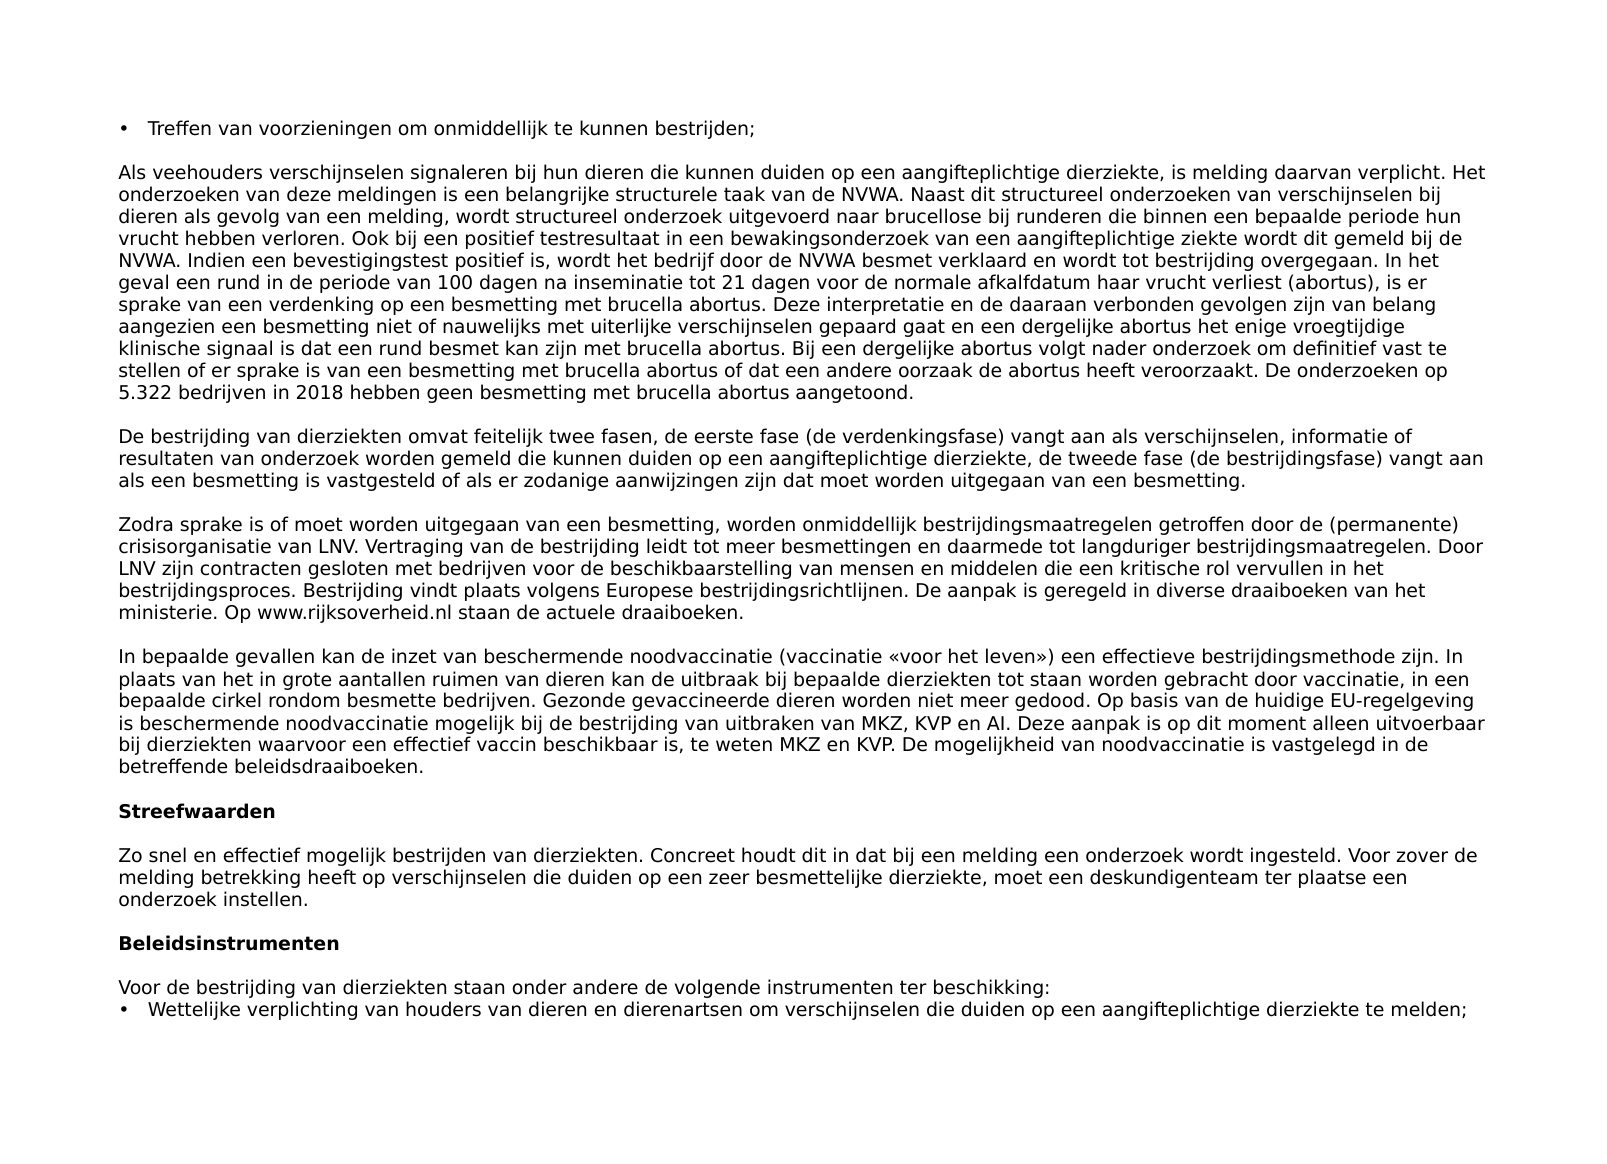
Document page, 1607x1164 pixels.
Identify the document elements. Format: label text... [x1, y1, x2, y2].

text • Treffen van voorzieningen om onmiddellijk te kunnen bestrijden; [118, 118, 1488, 140]
subtitle Beleidsinstrumenten [118, 933, 1488, 955]
text De bestrijding van dierziekten omvat feitelijk twee fasen, de eerste fase (de verdenkingsfase) vangt aan als verschijnselen, informatie of resultaten van onderzoek worden gemeld die kunnen duiden op een aangifteplichtige dierziekte, de tweede fase (de bestrijdingsfase) vangt aan als een besmetting is vastgesteld of als er zodanige aanwijzingen zijn dat moet worden uitgegaan van een besmetting. [118, 426, 1488, 492]
text Voor de bestrijding van dierziekten staan onder andere de volgende instrumenten ter beschikking: [118, 977, 1488, 999]
text Als veehouders verschijnselen signaleren bij hun dieren die kunnen duiden op een aangifteplichtige dierziekte, is melding daarvan verplicht. Het onderzoeken van deze meldingen is een belangrijke structurele taak van de NVWA. Naast dit structureel onderzoeken van verschijnselen bij dieren als gevolg van een melding, wordt structureel onderzoek uitgevoerd naar brucellose bij runderen die binnen een bepaalde periode hun vrucht hebben verloren. Ook bij een positief testresultaat in een bewakingsonderzoek van een aangifteplichtige ziekte wordt dit gemeld bij de NVWA. Indien een bevestigingstest positief is, wordt het bedrijf door de NVWA besmet verklaard en wordt tot bestrijding overgegaan. In het geval een rund in de periode van 100 dagen na inseminatie tot 21 dagen voor de normale afkalfdatum haar vrucht verliest (abortus), is er sprake van een verdenking op een besmetting met brucella abortus. Deze interpretatie en de daaraan verbonden gevolgen zijn van belang aangezien een besmetting niet of nauwelijks met uiterlijke verschijnselen gepaard gaat en een dergelijke abortus het enige vroegtijdige klinische signaal is dat een rund besmet kan zijn met brucella abortus. Bij een dergelijke abortus volgt nader onderzoek om definitief vast te stellen of er sprake is van een besmetting met brucella abortus of dat een andere oorzaak de abortus heeft veroorzaakt. De onderzoeken op 5.322 bedrijven in 2018 hebben geen besmetting met brucella abortus aangetoond. [118, 162, 1488, 404]
text Zo snel en effectief mogelijk bestrijden van dierziekten. Concreet houdt dit in dat bij een melding een onderzoek wordt ingesteld. Voor zover de melding betrekking heeft op verschijnselen die duiden op een zeer besmettelijke dierziekte, moet een deskundigenteam ter plaatse een onderzoek instellen. [118, 845, 1488, 911]
subtitle Streefwaarden [118, 801, 1488, 822]
text In bepaalde gevallen kan de inzet van beschermende noodvaccinatie (vaccinatie «voor het leven») een effectieve bestrijdingsmethode zijn. In plaats van het in grote aantallen ruimen van dieren kan de uitbraak bij bepaalde dierziekten tot staan worden gebracht door vaccinatie, in een bepaalde cirkel rondom besmette bedrijven. Gezonde gevaccineerde dieren worden niet meer gedood. Op basis van de huidige EU-regelgeving is beschermende noodvaccinatie mogelijk bij de bestrijding van uitbraken van MKZ, KVP en AI. Deze aanpak is op dit moment alleen uitvoerbaar bij dierziekten waarvoor een effectief vaccin beschikbaar is, te weten MKZ en KVP. De mogelijkheid van noodvaccinatie is vastgelegd in de betreffende beleidsdraaiboeken. [118, 646, 1488, 778]
text Zodra sprake is of moet worden uitgegaan van een besmetting, worden onmiddellijk bestrijdingsmaatregelen getroffen door de (permanente) crisisorganisatie van LNV. Vertraging van de bestrijding leidt tot meer besmettingen en daarmede tot langduriger bestrijdingsmaatregelen. Door LNV zijn contracten gesloten met bedrijven voor de beschikbaarstelling van mensen en middelen die een kritische rol vervullen in het bestrijdingsproces. Bestrijding vindt plaats volgens Europese bestrijdingsrichtlijnen. De aanpak is geregeld in diverse draaiboeken van het ministerie. Op www.rijksoverheid.nl staan de actuele draaiboeken. [118, 514, 1488, 624]
text • Wettelijke verplichting van houders van dieren en dierenartsen om verschijnselen die duiden op een aangifteplichtige dierziekte te melden; [118, 999, 1488, 1021]
